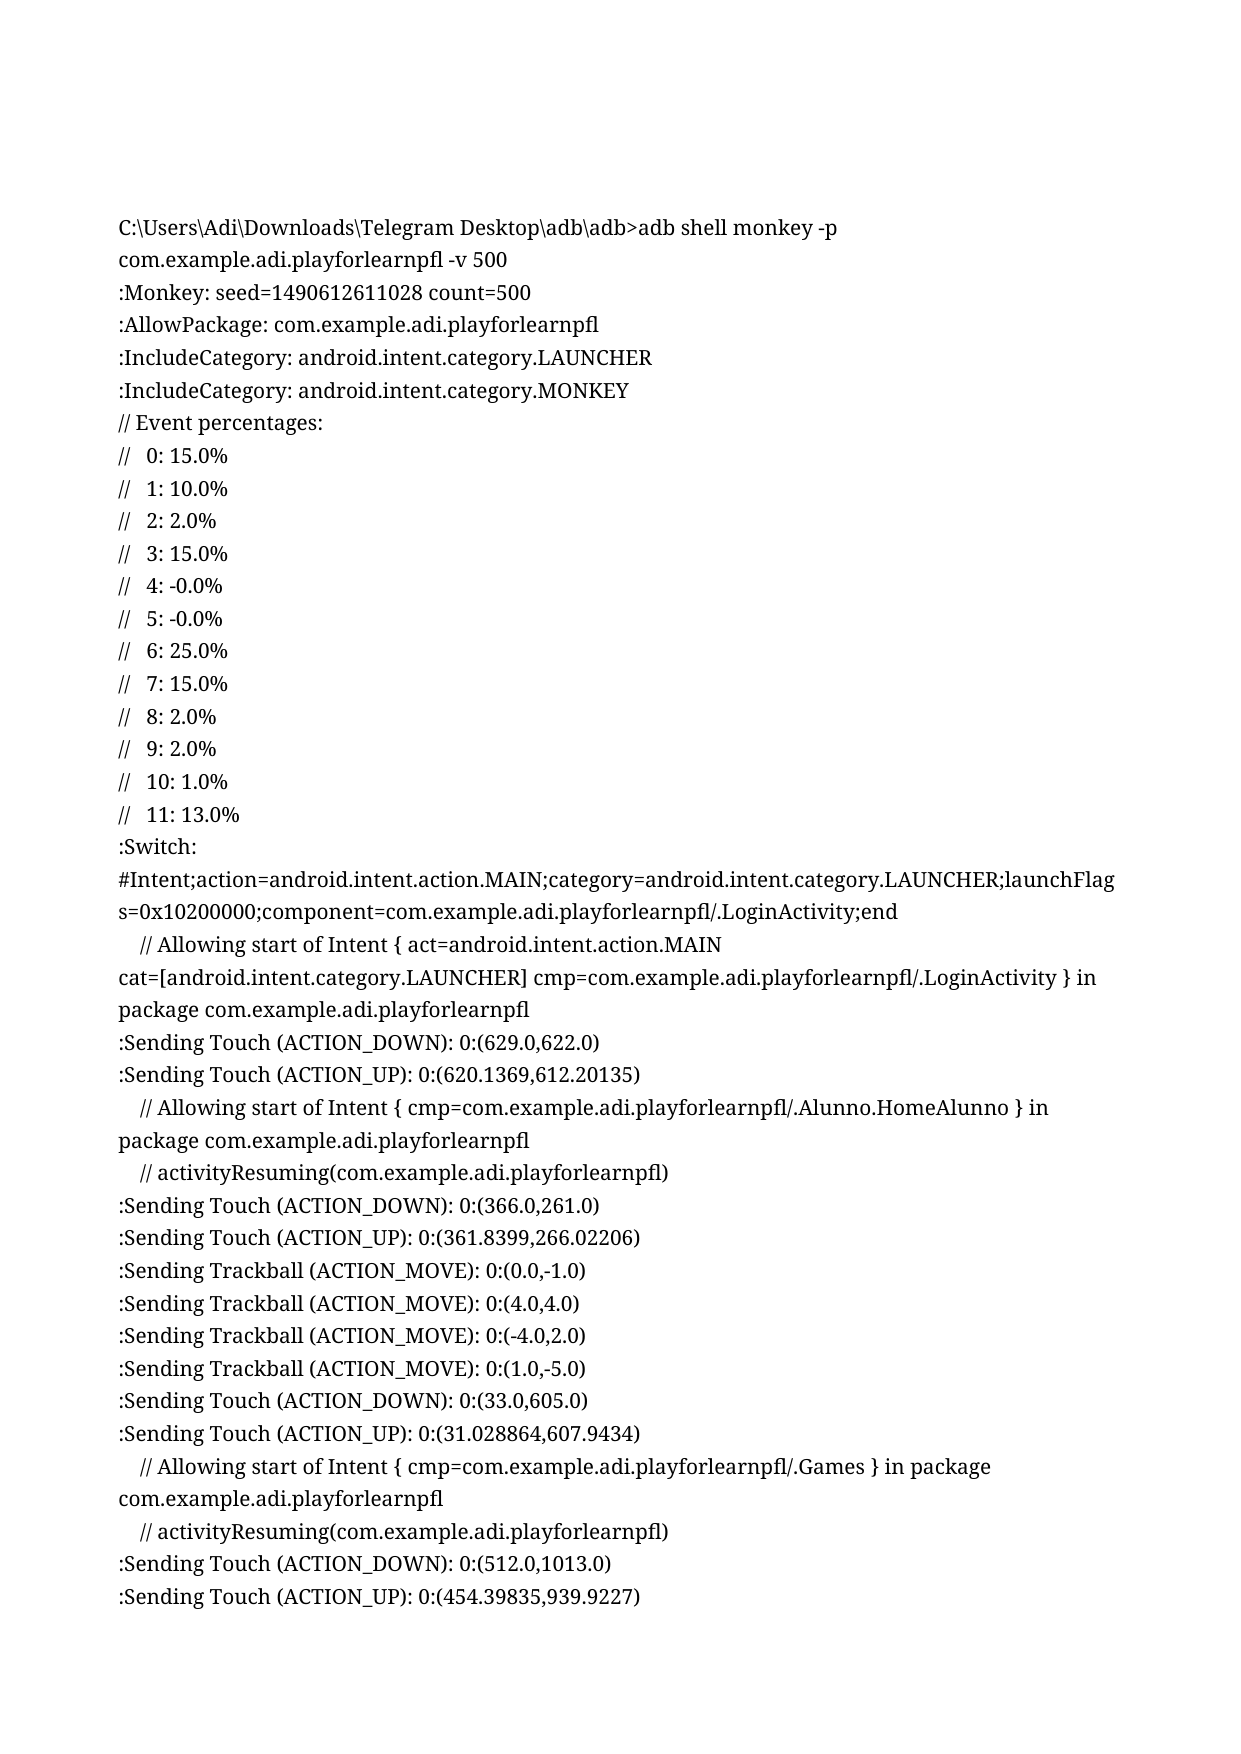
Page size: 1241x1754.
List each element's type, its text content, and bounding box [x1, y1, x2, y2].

text :Sending Touch (ACTION_UP): 0:(31.028864,607.9434) [118, 1419, 1122, 1448]
text :Sending Touch (ACTION_UP): 0:(454.39835,939.9227) [118, 1582, 1122, 1611]
text // 2: 2.0% [118, 506, 1122, 535]
text // 0: 15.0% [118, 441, 1122, 469]
text :Sending Trackball (ACTION_MOVE): 0:(-4.0,2.0) [118, 1321, 1122, 1350]
text // 3: 15.0% [118, 539, 1122, 567]
text :Sending Touch (ACTION_DOWN): 0:(366.0,261.0) [118, 1191, 1122, 1219]
text // 6: 25.0% [118, 637, 1122, 665]
text // Allowing start of Intent { cmp=com.example.adi.playforlearnpfl/.Games } in package com.example.adi.playforlearnpfl [118, 1452, 1122, 1513]
text // Allowing start of Intent { act=android.intent.action.MAIN cat=[android.intent.category.LAUNCHER] cmp=com.example.adi.playforlearnpfl/.LoginActivity } in package com.example.adi.playforlearnpfl [118, 930, 1122, 1024]
text :Sending Touch (ACTION_UP): 0:(361.8399,266.02206) [118, 1223, 1122, 1252]
text :AllowPackage: com.example.adi.playforlearnpfl [118, 311, 1122, 339]
text :Sending Trackball (ACTION_MOVE): 0:(0.0,-1.0) [118, 1256, 1122, 1284]
text :IncludeCategory: android.intent.category.LAUNCHER [118, 343, 1122, 372]
text // 7: 15.0% [118, 669, 1122, 698]
text :Sending Touch (ACTION_DOWN): 0:(33.0,605.0) [118, 1387, 1122, 1415]
text :Monkey: seed=1490612611028 count=500 [118, 278, 1122, 306]
text :Switch: #Intent;action=android.intent.action.MAIN;category=android.intent.category.LAUNCHER;launchFlags=0x10200000;component=com.example.adi.playforlearnpfl/.LoginActivity;end [118, 832, 1122, 926]
text // activityResuming(com.example.adi.playforlearnpfl) [118, 1158, 1122, 1187]
text :Sending Trackball (ACTION_MOVE): 0:(4.0,4.0) [118, 1289, 1122, 1317]
text // activityResuming(com.example.adi.playforlearnpfl) [118, 1517, 1122, 1545]
text :Sending Trackball (ACTION_MOVE): 0:(1.0,-5.0) [118, 1354, 1122, 1382]
text // 5: -0.0% [118, 604, 1122, 632]
text // Event percentages: [118, 408, 1122, 437]
text :Sending Touch (ACTION_DOWN): 0:(629.0,622.0) [118, 1028, 1122, 1056]
text // 1: 10.0% [118, 474, 1122, 502]
text // 11: 13.0% [118, 800, 1122, 828]
text // Allowing start of Intent { cmp=com.example.adi.playforlearnpfl/.Alunno.HomeAlunno } in package com.example.adi.playforlearnpfl [118, 1093, 1122, 1154]
text :IncludeCategory: android.intent.category.MONKEY [118, 376, 1122, 404]
text :Sending Touch (ACTION_UP): 0:(620.1369,612.20135) [118, 1061, 1122, 1089]
text :Sending Touch (ACTION_DOWN): 0:(512.0,1013.0) [118, 1549, 1122, 1578]
text // 10: 1.0% [118, 767, 1122, 796]
text // 4: -0.0% [118, 571, 1122, 600]
text C:\Users\Adi\Downloads\Telegram Desktop\adb\adb>adb shell monkey -p com.example.adi.playforlearnpfl -v 500 [118, 213, 1122, 274]
text // 9: 2.0% [118, 734, 1122, 763]
text // 8: 2.0% [118, 702, 1122, 730]
